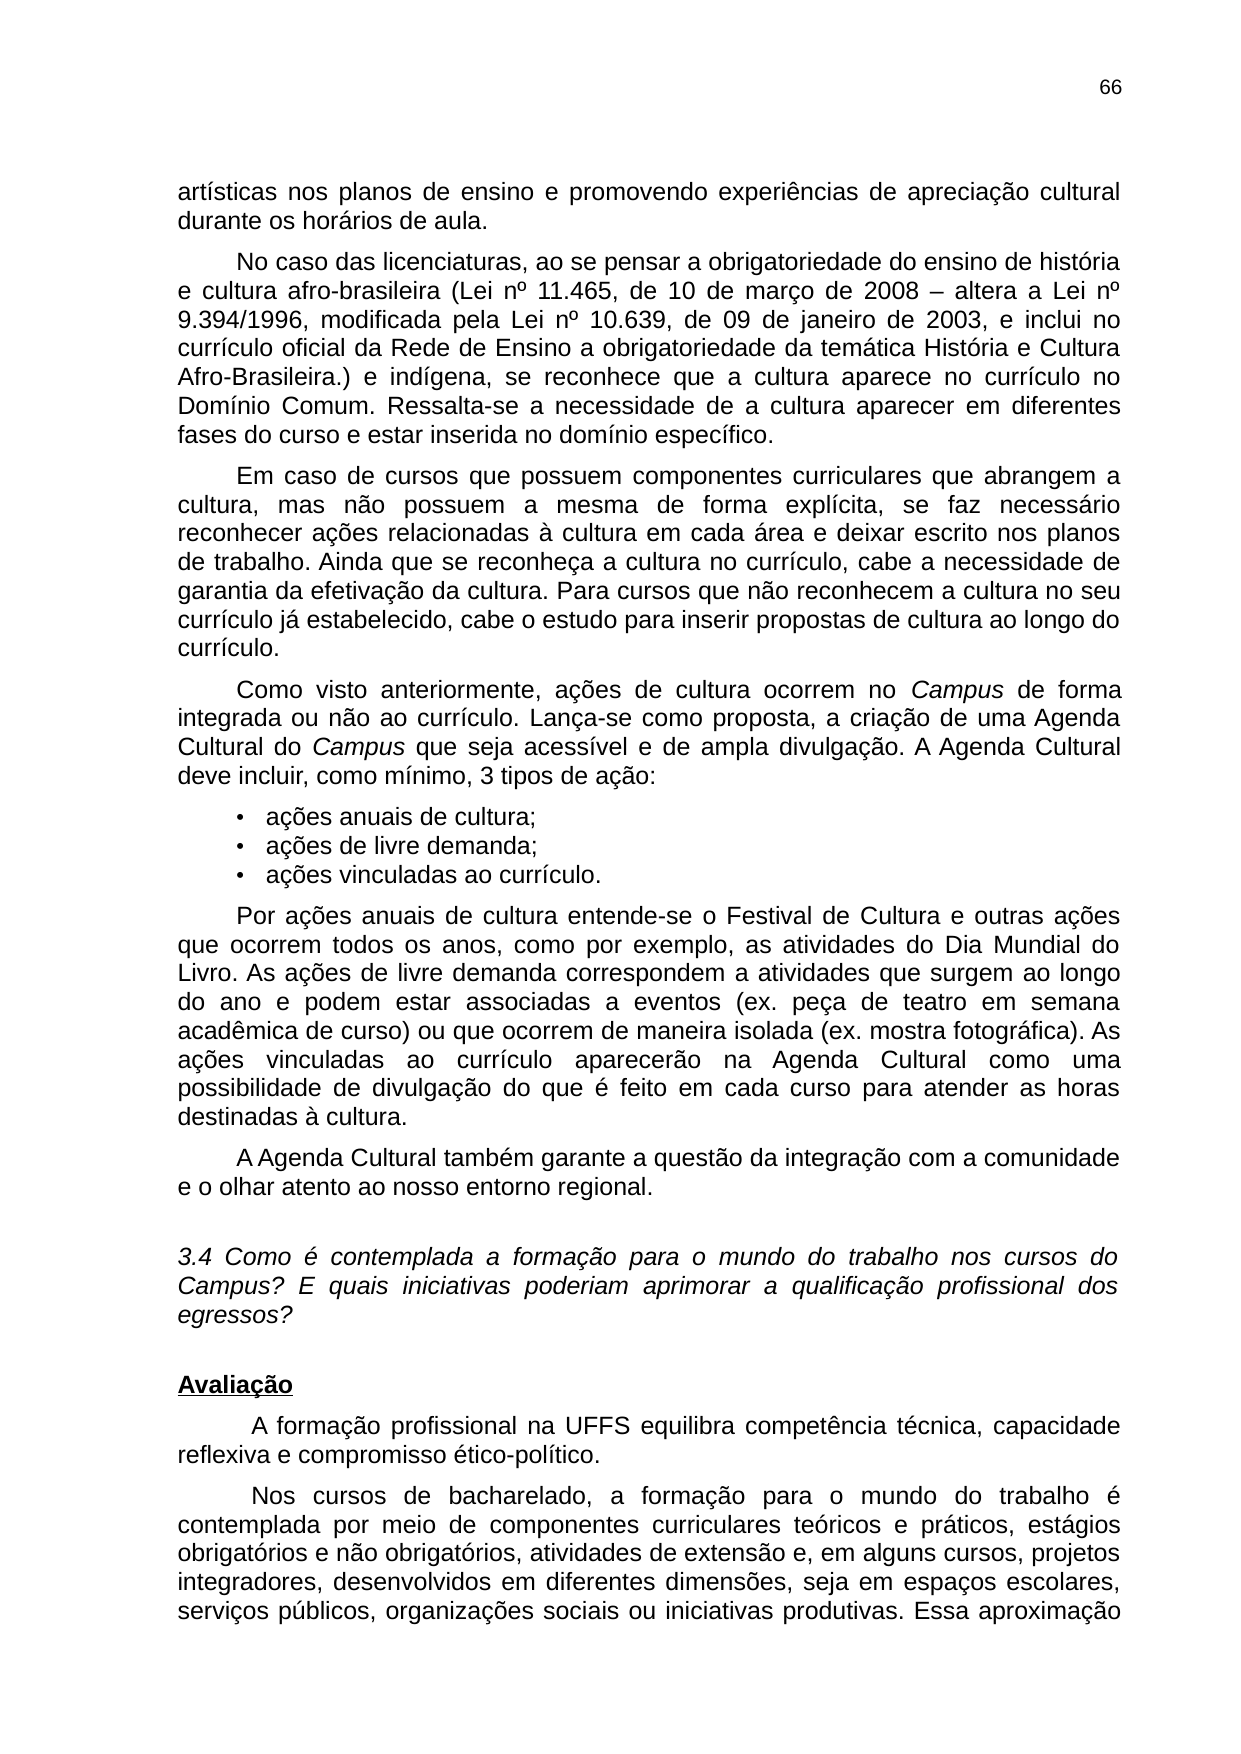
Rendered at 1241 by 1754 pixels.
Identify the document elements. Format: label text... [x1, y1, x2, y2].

list ações vinculadas ao currículo. [236, 860, 1122, 888]
text A Agenda Cultural também garante a questão da integração com a comunidade e o olhar atento ao nosso entorno regional. [177, 1143, 1122, 1201]
list ações de livre demanda; [236, 831, 1122, 860]
text Como visto anteriormente, ações de cultura ocorrem no Campus de forma integrada ou não ao currículo. Lança-se como proposta, a criação de uma Agenda Cultural do Campus que seja acessível e de ampla divulgação. A Agenda Cultural deve incluir, como mínimo, 3 tipos de ação: [177, 675, 1122, 790]
text Avaliação [177, 1370, 1122, 1398]
text artísticas nos planos de ensino e promovendo experiências de apreciação cultural durante os horários de aula. [177, 177, 1122, 235]
text A formação profissional na UFFS equilibra competência técnica, capacidade reflexiva e compromisso ético-político. [177, 1411, 1122, 1468]
list ações anuais de cultura; [236, 802, 1122, 831]
text No caso das licenciaturas, ao se pensar a obrigatoriedade do ensino de história e cultura afro-brasileira (Lei nº 11.465, de 10 de março de 2008 – altera a Lei nº 9.394/1996, modificada pela Lei nº 10.639, de 09 de janeiro de 2003, e inclui no currículo oficial da Rede de Ensino a obrigatoriedade da temática História e Cultura Afro-Brasileira.) e indígena, se reconhece que a cultura aparece no currículo no Domínio Comum. Ressalta-se a necessidade de a cultura aparecer em diferentes fases do curso e estar inserida no domínio específico. [177, 247, 1122, 448]
text Em caso de cursos que possuem componentes curriculares que abrangem a cultura, mas não possuem a mesma de forma explícita, se faz necessário reconhecer ações relacionadas à cultura em cada área e deixar escrito nos planos de trabalho. Ainda que se reconheça a cultura no currículo, cabe a necessidade de garantia da efetivação da cultura. Para cursos que não reconhecem a cultura no seu currículo já estabelecido, cabe o estudo para inserir propostas de cultura ao longo do currículo. [177, 461, 1122, 662]
text Nos cursos de bacharelado, a formação para o mundo do trabalho é contemplada por meio de componentes curriculares teóricos e práticos, estágios obrigatórios e não obrigatórios, atividades de extensão e, em alguns cursos, projetos integradores, desenvolvidos em diferentes dimensões, seja em espaços escolares, serviços públicos, organizações sociais ou iniciativas produtivas. Essa aproximação [177, 1481, 1122, 1625]
text Por ações anuais de cultura entende-se o Festival de Cultura e outras ações que ocorrem todos os anos, como por exemplo, as atividades do Dia Mundial do Livro. As ações de livre demanda correspondem a atividades que surgem ao longo do ano e podem estar associadas a eventos (ex. peça de teatro em semana acadêmica de curso) ou que ocorrem de maneira isolada (ex. mostra fotográfica). As ações vinculadas ao currículo aparecerão na Agenda Cultural como uma possibilidade de divulgação do que é feito em cada curso para atender as horas destinadas à cultura. [177, 901, 1122, 1131]
text 3.4 Como é contemplada a formação para o mundo do trabalho nos cursos do Campus? E quais iniciativas poderiam aprimorar a qualificação profissional dos egressos? [177, 1242, 1122, 1357]
